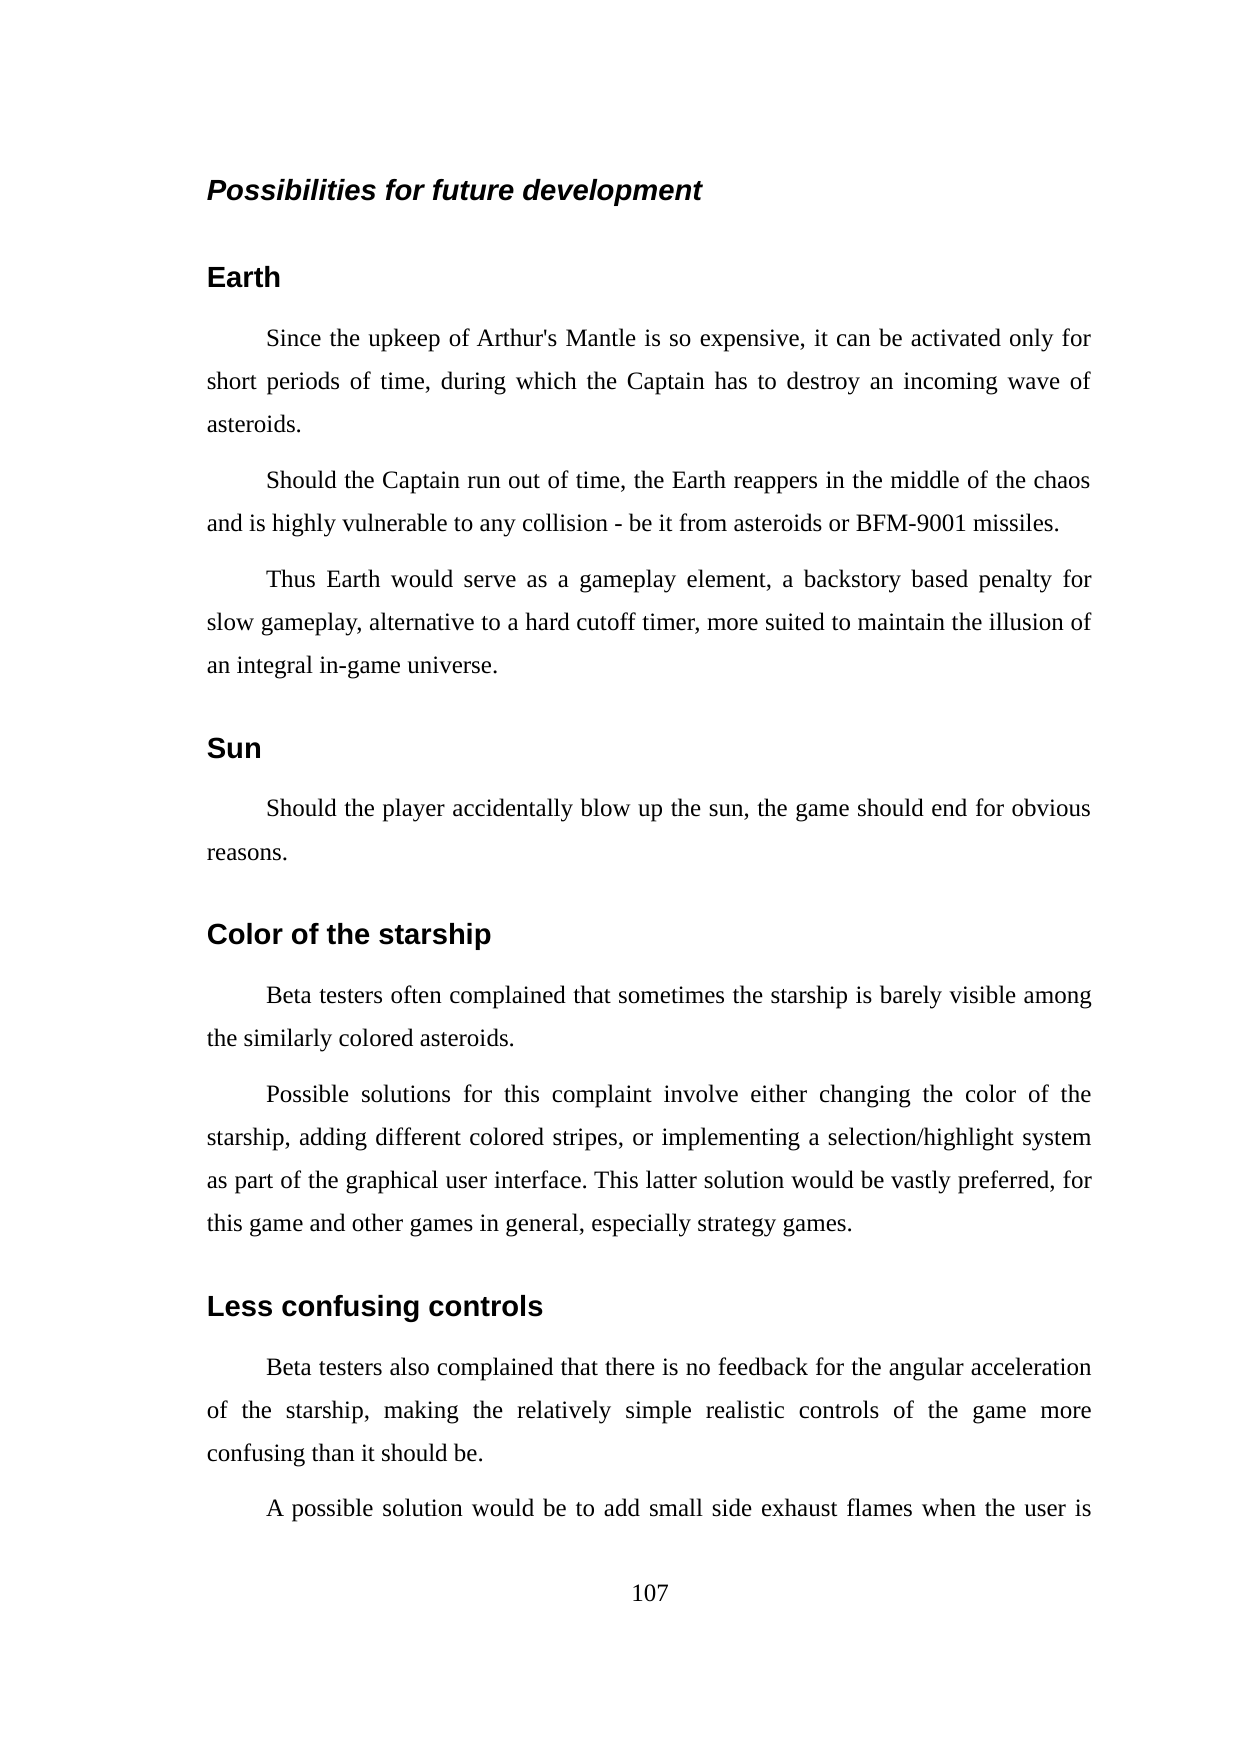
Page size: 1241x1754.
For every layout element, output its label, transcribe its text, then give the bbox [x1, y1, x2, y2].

text Should the player accidentally blow up the sun, the game should end for obvious reasons. [207, 793, 1093, 865]
text Beta testers often complained that sometimes the starship is barely visible among the similarly colored asteroids. [207, 980, 1093, 1052]
text Since the upkeep of Arthur's Mantle is so expensive, it can be activated only for short periods of time, during which the Captain has to destroy an incoming wave of asteroids. [207, 323, 1093, 438]
text A possible solution would be to add small side exhaust flames when the user is [207, 1493, 1093, 1522]
text Thus Earth would serve as a gameplay element, a backstory based penalty for slow gameplay, alternative to a hard cutoff timer, more suited to maintain the illusion of an integral in-game universe. [207, 564, 1093, 679]
subtitle Sun [207, 731, 1093, 764]
subtitle Possibilities for future development [207, 173, 1093, 206]
text Should the Captain run out of time, the Earth reappers in the middle of the chaos and is highly vulnerable to any collision - be it from asteroids or BFM-9001 missiles. [207, 465, 1093, 537]
subtitle Color of the starship [207, 917, 1093, 951]
text Possible solutions for this complaint involve either changing the color of the starship, adding different colored stripes, or implementing a selection/highlight system as part of the graphical user interface. This latter solution would be vastly preferred, for this game and other games in general, especially strategy games. [207, 1079, 1093, 1237]
subtitle Less confusing controls [207, 1289, 1093, 1322]
text Beta testers also complained that there is no feedback for the angular acceleration of the starship, making the relatively simple realistic controls of the game more confusing than it should be. [207, 1352, 1093, 1467]
subtitle Earth [207, 260, 1093, 294]
